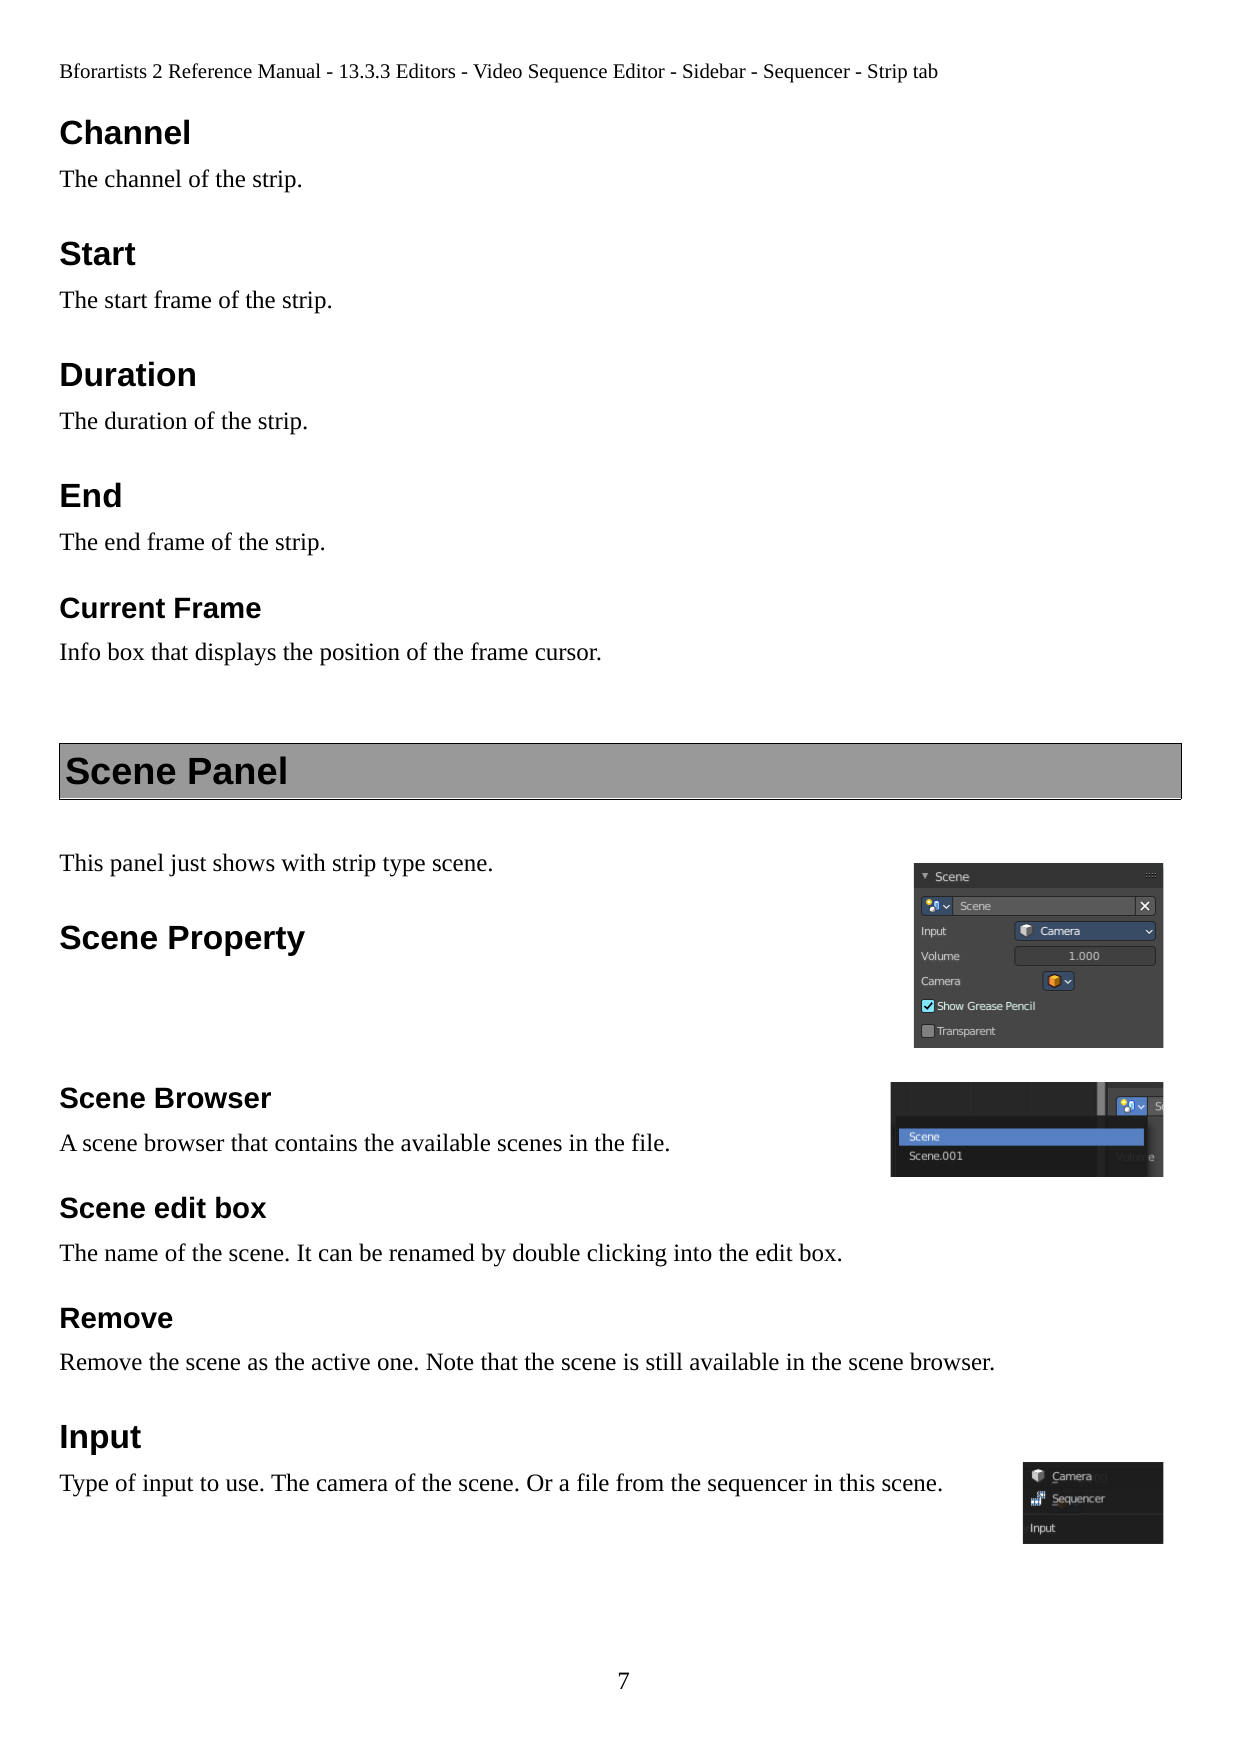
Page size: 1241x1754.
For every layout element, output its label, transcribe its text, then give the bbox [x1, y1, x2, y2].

text Remove the scene as the active one. Note that the scene is still available in the scene browser. [59, 1347, 1181, 1376]
picture [1022, 1462, 1164, 1544]
text The name of the scene. It can be renamed by double clicking into the edit box. [59, 1238, 1181, 1266]
text The end frame of the strip. [59, 527, 1181, 556]
subtitle Duration [59, 355, 1181, 393]
text The channel of the strip. [59, 164, 1181, 192]
subtitle Scene Property [59, 918, 913, 956]
picture [890, 1082, 1164, 1177]
subtitle Current Frame [59, 591, 1181, 624]
subtitle Start [59, 234, 1181, 272]
table_header Scene Panel [60, 744, 1181, 798]
subtitle End [59, 476, 1181, 514]
subtitle Remove [59, 1301, 1181, 1335]
subtitle Channel [59, 113, 1181, 151]
text A scene browser that contains the available scenes in the file. [59, 1128, 890, 1156]
text The start frame of the strip. [59, 285, 1181, 313]
subtitle Input [59, 1417, 1181, 1456]
text Type of input to use. The camera of the scene. Or a file from the sequencer in this scene. [59, 1468, 1022, 1497]
subtitle [1164, 918, 1181, 956]
text Info box that displays the position of the frame cursor. [59, 637, 1181, 666]
subtitle Scene Browser [59, 1081, 1181, 1115]
text The duration of the strip. [59, 406, 1181, 434]
text This panel just shows with strip type scene. [59, 848, 1181, 876]
picture [913, 863, 1164, 1048]
subtitle Scene edit box [59, 1191, 1181, 1225]
